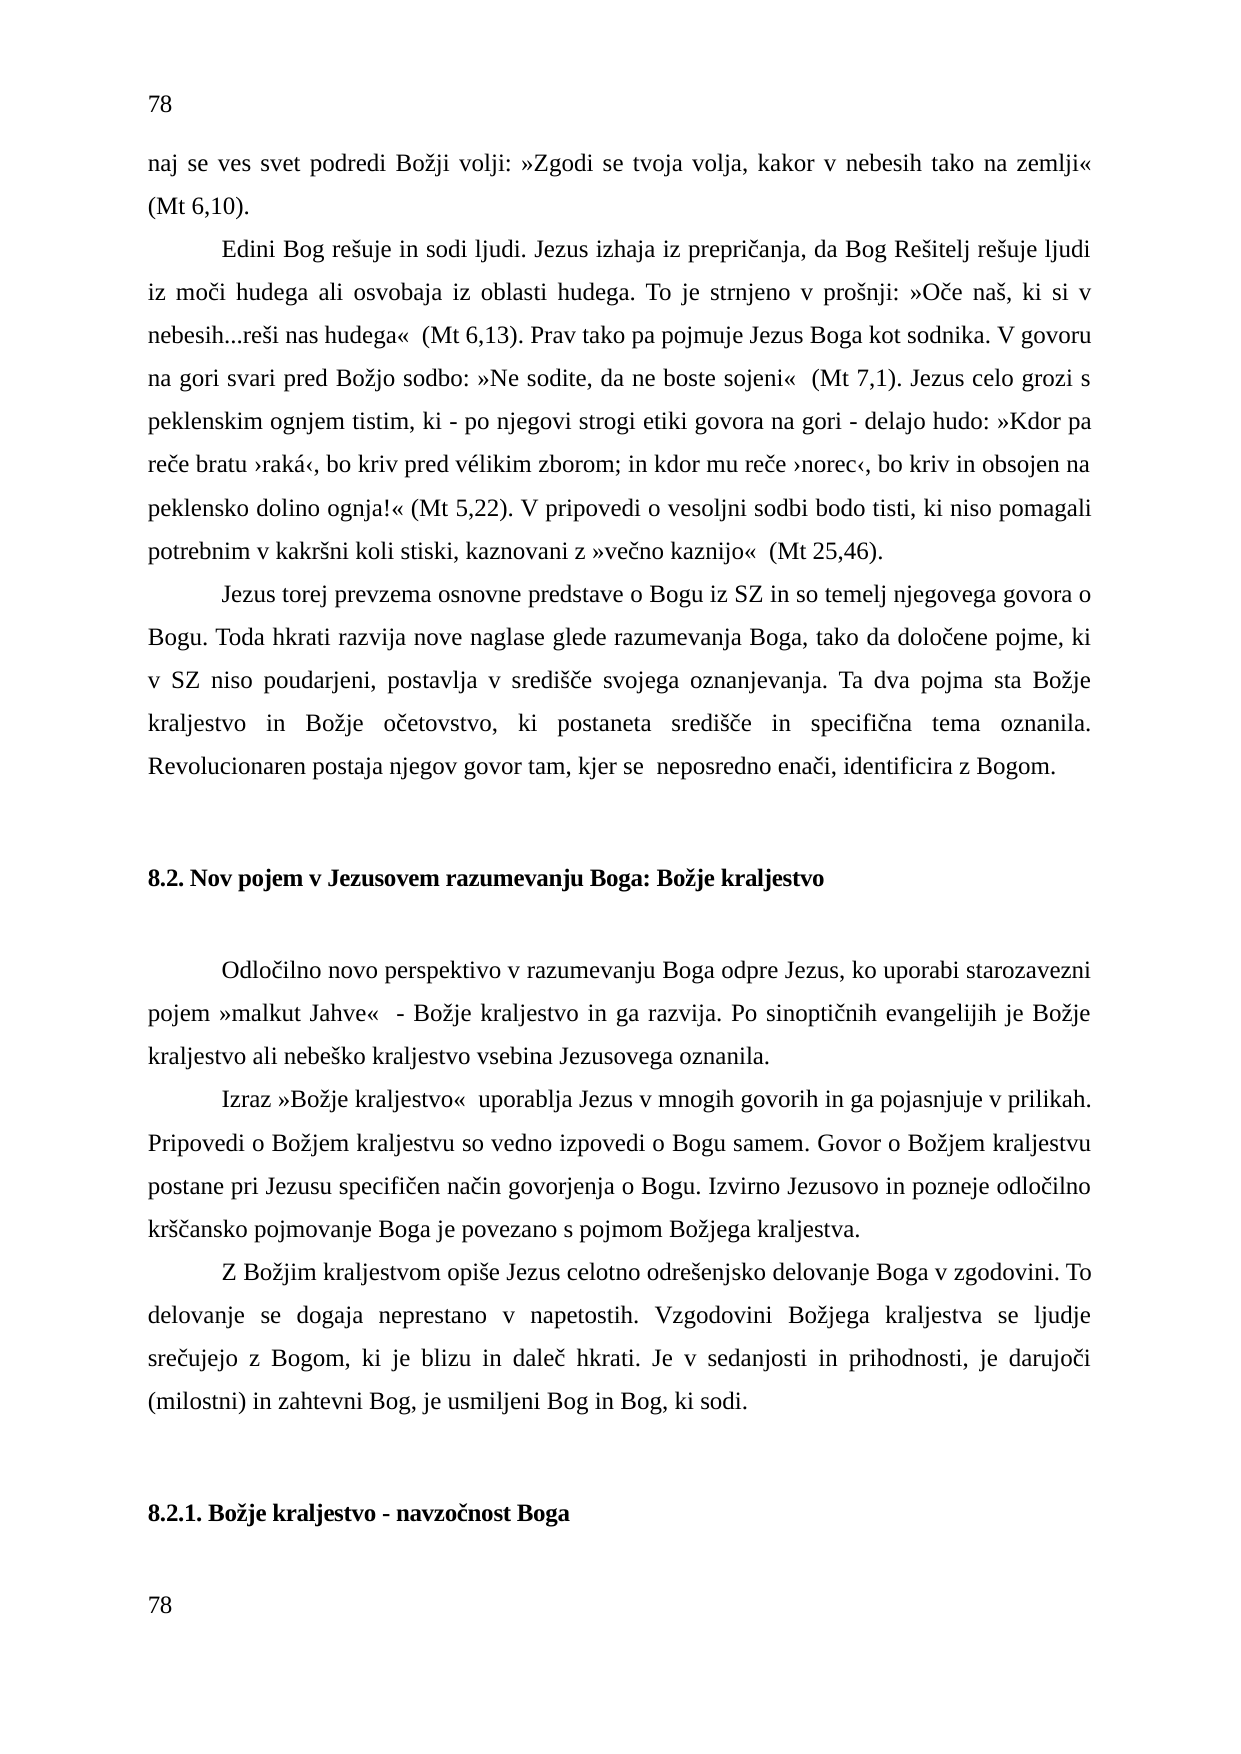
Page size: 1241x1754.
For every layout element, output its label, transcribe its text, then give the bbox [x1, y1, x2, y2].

subtitle 8.2.1. Božje kraljestvo - navzočnost Boga [148, 1498, 1092, 1526]
text naj se ves svet podredi Božji volji: »Zgodi se tvoja volja, kakor v nebesih tako na zemlji« (Mt 6,10). [148, 148, 1092, 219]
text Z Božjim kraljestvom opiše Jezus celotno odrešenjsko delovanje Boga v zgodovini. To delovanje se dogaja neprestano v napetostih. Vzgodovini Božjega kraljestva se ljudje srečujejo z Bogom, ki je blizu in daleč hkrati. Je v sedanjosti in prihodnosti, je darujoči (milostni) in zahtevni Bog, je usmiljeni Bog in Bog, ki sodi. [148, 1257, 1092, 1415]
text Odločilno novo perspektivo v razumevanju Boga odpre Jezus, ko uporabi starozavezni pojem »malkut Jahve« - Božje kraljestvo in ga razvija. Po sinoptičnih evangelijih je Božje kraljestvo ali nebeško kraljestvo vsebina Jezusovega oznanila. [148, 955, 1092, 1070]
text Izraz »Božje kraljestvo« uporablja Jezus v mnogih govorih in ga pojasnjuje v prilikah. Pripovedi o Božjem kraljestvu so vedno izpovedi o Bogu samem. Govor o Božjem kraljestvu postane pri Jezusu specifičen način govorjenja o Bogu. Izvirno Jezusovo in pozneje odločilno krščansko pojmovanje Boga je povezano s pojmom Božjega kraljestva. [148, 1084, 1092, 1243]
subtitle 8.2. Nov pojem v Jezusovem razumevanju Boga: Božje kraljestvo [148, 863, 1092, 891]
text Edini Bog rešuje in sodi ljudi. Jezus izhaja iz prepričanja, da Bog Rešitelj rešuje ljudi iz moči hudega ali osvobaja iz oblasti hudega. To je strnjeno v prošnji: »Oče naš, ki si v nebesih...reši nas hudega« (Mt 6,13). Prav tako pa pojmuje Jezus Boga kot sodnika. V govoru na gori svari pred Božjo sodbo: »Ne sodite, da ne boste sojeni« (Mt 7,1). Jezus celo grozi s peklenskim ognjem tistim, ki - po njegovi strogi etiki govora na gori - delajo hudo: »Kdor pa reče bratu ›raká‹, bo kriv pred vélikim zborom; in kdor mu reče ›norec‹, bo kriv in obsojen na peklensko dolino ognja!« (Mt 5,22). V pripovedi o vesoljni sodbi bodo tisti, ki niso pomagali potrebnim v kakršni koli stiski, kaznovani z »večno kaznijo« (Mt 25,46). [148, 234, 1092, 564]
text Jezus torej prevzema osnovne predstave o Bogu iz SZ in so temelj njegovega govora o Bogu. Toda hkrati razvija nove naglase glede razumevanja Boga, tako da določene pojme, ki v SZ niso poudarjeni, postavlja v središče svojega oznanjevanja. Ta dva pojma sta Božje kraljestvo in Božje očetovstvo, ki postaneta središče in specifična tema oznanila. Revolucionaren postaja njegov govor tam, kjer se neposredno enači, identificira z Bogom. [148, 579, 1092, 780]
